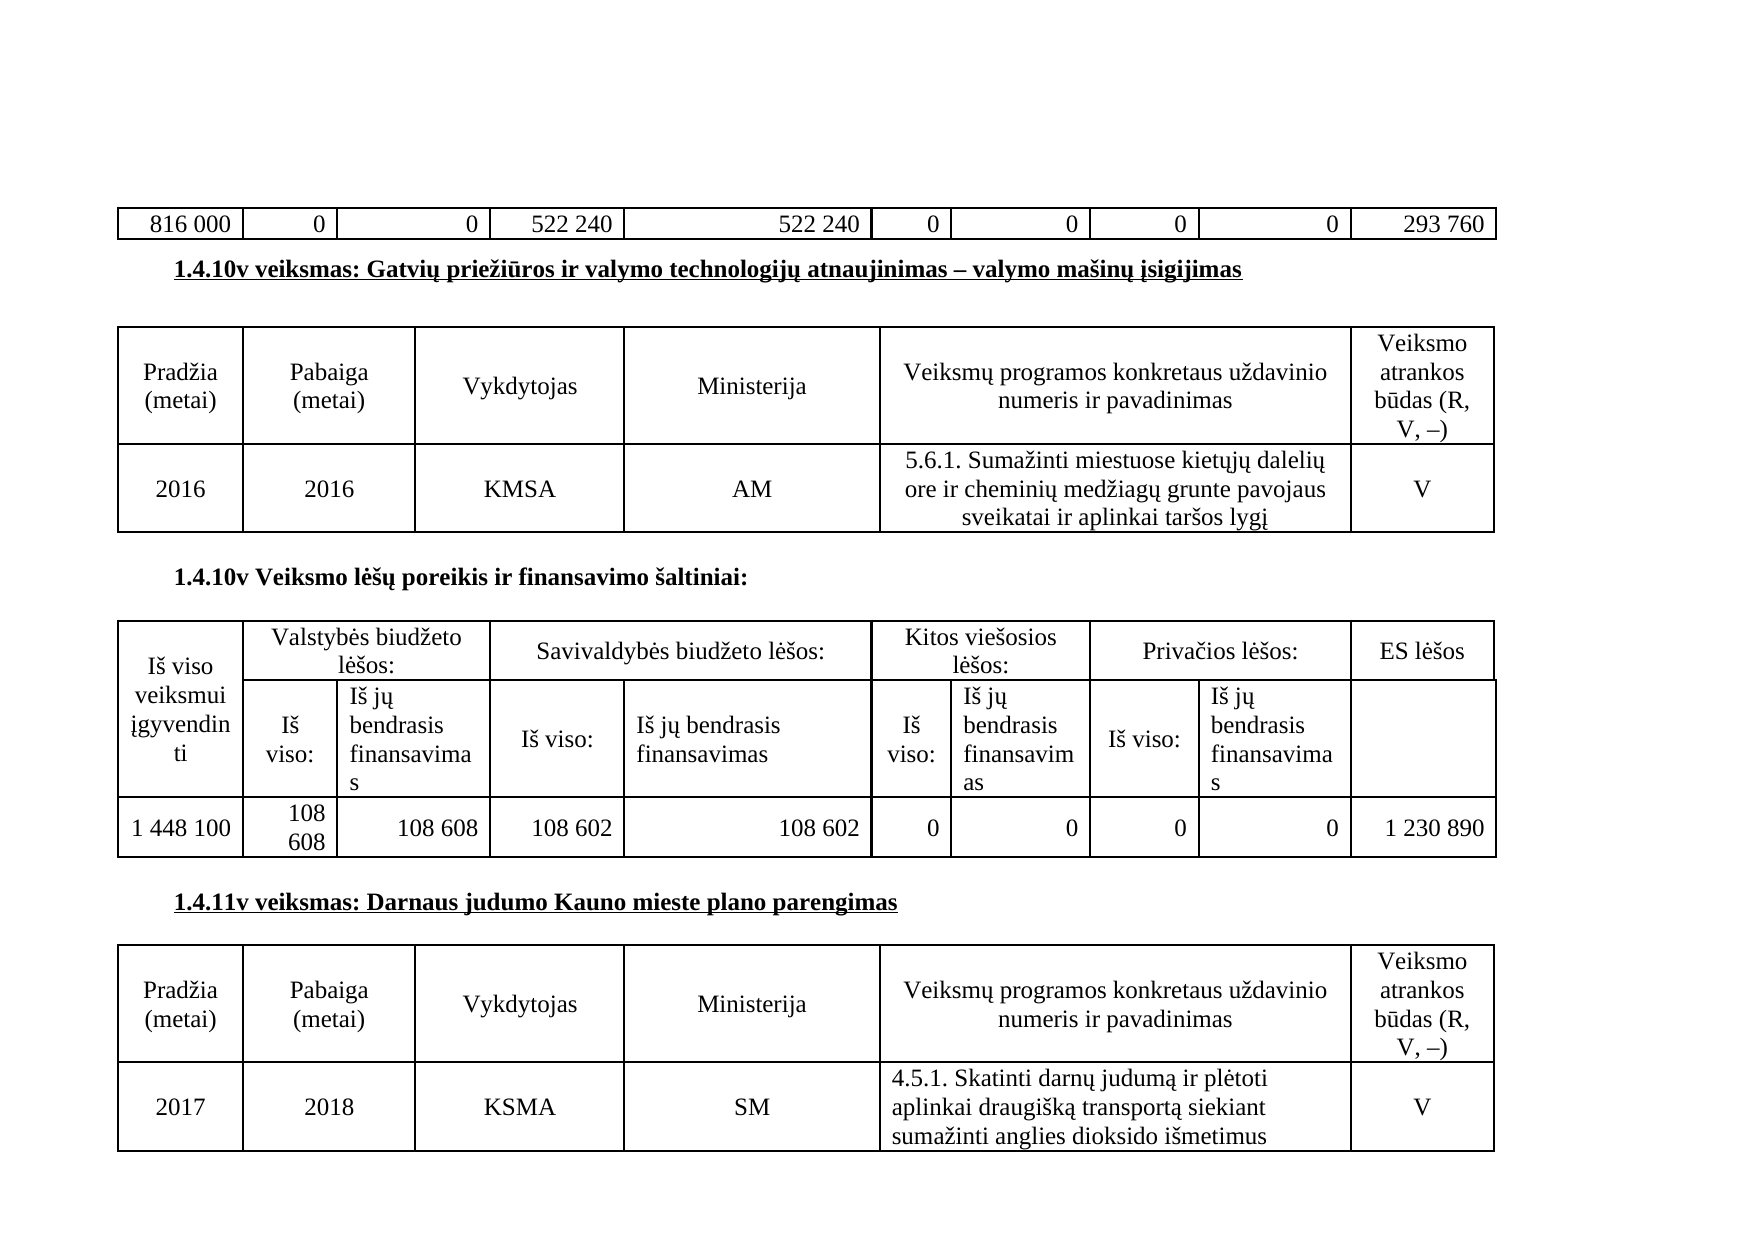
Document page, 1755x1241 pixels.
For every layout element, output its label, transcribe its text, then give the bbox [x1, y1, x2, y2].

table_cell [1521, 620, 1636, 679]
table_cell Iš jų bendrasis finansavimas [625, 681, 870, 796]
table_cell [1496, 443, 1521, 531]
table_cell 1.4.11v veiksmas: Darnaus judumo Kauno mieste plano parengimas [162, 887, 1493, 915]
table_cell [337, 591, 415, 619]
table_cell 4.5.1. Skatinti darnų judumą ir plėtoti aplinkai draugišką transportą siekiant sumažinti anglies dioksido išmetimus [881, 1063, 1350, 1149]
table_cell [1351, 562, 1493, 591]
table_cell [951, 591, 995, 619]
table_cell KSMA [416, 1063, 623, 1149]
table_cell Iš viso: [873, 681, 950, 796]
table_cell SM [625, 1063, 879, 1149]
table_cell Ministerija [625, 946, 879, 1061]
table_cell 1.4.10v Veiksmo lėšų poreikis ir finansavimo šaltiniai: [162, 562, 1351, 591]
table_cell [1199, 591, 1221, 619]
table_cell [1199, 915, 1221, 944]
table_cell 5.6.1. Sumažinti miestuose kietųjų dalelių ore ir cheminių medžiagų grunte pavojaus sveikatai ir aplinkai taršos lygį [881, 445, 1350, 531]
table_cell [624, 915, 660, 944]
table_cell 1 448 100 [119, 798, 242, 856]
table_cell [1496, 620, 1521, 679]
table_cell [1199, 858, 1221, 887]
table_cell 816 000 [119, 209, 242, 237]
table_cell [1199, 533, 1221, 562]
table_cell [871, 533, 951, 562]
table_cell 0 [952, 209, 1089, 237]
table_cell [660, 591, 871, 619]
table_cell [871, 915, 951, 944]
table_cell [624, 858, 660, 887]
table_cell [624, 533, 660, 562]
table_cell [660, 533, 871, 562]
table_cell Pabaiga (metai) [244, 946, 414, 1061]
table_cell 0 [1200, 798, 1350, 856]
table_cell [1521, 238, 1636, 297]
table_cell [995, 533, 1090, 562]
table_cell [415, 533, 490, 562]
table_cell [1090, 915, 1198, 944]
table_cell [118, 533, 162, 562]
table_cell [871, 297, 951, 326]
table_cell 0 [338, 209, 489, 237]
table_cell V [1352, 1063, 1493, 1149]
table_cell [415, 591, 490, 619]
table_cell 0 [952, 798, 1089, 856]
table_cell 0 [1091, 209, 1198, 237]
table_cell [490, 591, 624, 619]
table_cell [1497, 796, 1521, 856]
table_cell Iš jų bendrasis finansavimas [952, 681, 1089, 796]
table_cell [1521, 562, 1636, 591]
table_cell [1496, 562, 1521, 591]
table_cell [1521, 443, 1636, 531]
table_cell 522 240 [625, 209, 870, 237]
table_cell [118, 591, 162, 619]
table_cell [1521, 531, 1636, 562]
table_cell 2017 [119, 1063, 242, 1149]
table_cell Iš jų bendrasis finansavimas [338, 681, 489, 796]
table_cell Ministerija [625, 328, 879, 443]
table_cell [162, 297, 243, 326]
table_cell 0 [244, 209, 336, 237]
table_cell [1521, 297, 1636, 326]
table_cell [995, 297, 1090, 326]
table_cell [1521, 796, 1636, 856]
table_cell AM [625, 445, 879, 531]
table_cell [995, 591, 1090, 619]
table_cell [995, 915, 1090, 944]
table_cell [1521, 591, 1636, 619]
table_cell 108 608 [244, 798, 336, 856]
table_cell Savivaldybės biudžeto lėšos: [491, 622, 870, 679]
table_cell [1351, 591, 1521, 619]
table_cell [1199, 297, 1221, 326]
table_cell 293 760 [1352, 209, 1495, 237]
table_cell [660, 297, 871, 326]
table_cell [951, 858, 995, 887]
table_cell 522 240 [491, 209, 623, 237]
table_cell [118, 915, 162, 944]
table_cell Veiksmų programos konkretaus uždavinio numeris ir pavadinimas [881, 328, 1350, 443]
table_cell 2016 [244, 445, 414, 531]
table_cell [162, 533, 243, 562]
table_cell [118, 297, 162, 326]
table_cell [243, 858, 337, 887]
table_cell [1521, 326, 1636, 443]
table_cell [490, 297, 624, 326]
table_cell [1352, 681, 1495, 796]
table_cell [1221, 297, 1351, 326]
table_cell [660, 915, 871, 944]
table_cell Kitos viešosios lėšos: [873, 622, 1089, 679]
table_cell 108 608 [338, 798, 489, 856]
table_cell [1351, 915, 1521, 944]
table_cell [490, 533, 624, 562]
table_cell Pradžia (metai) [119, 946, 242, 1061]
table_cell [415, 915, 490, 944]
table_cell [951, 533, 995, 562]
table_cell 2018 [244, 1063, 414, 1149]
table_cell [337, 297, 415, 326]
table_cell [995, 858, 1090, 887]
table_cell [871, 591, 951, 619]
table_cell [1521, 944, 1636, 1061]
table_cell Iš viso: [491, 681, 623, 796]
table_cell [118, 240, 162, 297]
table_cell [162, 858, 243, 887]
table_cell [118, 858, 162, 887]
table_cell 1.4.10v veiksmas: Gatvių priežiūros ir valymo technologijų atnaujinimas – valymo mašinų įsigijimas [162, 240, 1493, 297]
table_cell Pabaiga (metai) [244, 328, 414, 443]
table_cell 0 [873, 209, 950, 237]
table_cell [1521, 679, 1636, 796]
table_cell [1090, 297, 1198, 326]
table_cell [1090, 591, 1198, 619]
table_cell [162, 915, 243, 944]
table_cell [415, 297, 490, 326]
table_cell 108 602 [491, 798, 623, 856]
table_cell [490, 915, 624, 944]
table_cell [1521, 1061, 1636, 1149]
table_cell [415, 858, 490, 887]
table_cell [1351, 531, 1521, 562]
table_cell [1090, 533, 1198, 562]
table_cell [1351, 856, 1521, 887]
table_cell 1 230 890 [1352, 798, 1495, 856]
table_cell Privačios lėšos: [1091, 622, 1350, 679]
table_cell 0 [1091, 798, 1198, 856]
table_cell 0 [1200, 209, 1350, 237]
table_cell Veiksmo atrankos būdas (R, V, –) [1352, 328, 1493, 443]
table_cell Vykdytojas [416, 946, 623, 1061]
table_cell [624, 297, 660, 326]
table_cell [337, 858, 415, 887]
table_cell [118, 562, 162, 591]
table_cell [337, 533, 415, 562]
table_cell [243, 297, 337, 326]
table_cell Vykdytojas [416, 328, 623, 443]
table_cell 2016 [119, 445, 242, 531]
table_cell [871, 858, 951, 887]
table_cell [1221, 591, 1351, 619]
table_cell KMSA [416, 445, 623, 531]
table_cell [243, 533, 337, 562]
table_cell Iš viso: [244, 681, 336, 796]
table_cell [1521, 887, 1636, 915]
table_cell [1496, 238, 1521, 297]
table_cell Iš viso veiksmui įgyvendinti [119, 622, 242, 796]
table_cell [1497, 679, 1521, 796]
table_cell [1496, 944, 1521, 1061]
table_cell [951, 915, 995, 944]
table_cell [1221, 858, 1351, 887]
table_cell [118, 887, 162, 915]
table_cell Veiksmų programos konkretaus uždavinio numeris ir pavadinimas [881, 946, 1350, 1061]
table_cell [1221, 915, 1351, 944]
table_cell 108 602 [625, 798, 870, 856]
table_cell Iš jų bendrasis finansavimas [1200, 681, 1350, 796]
table_cell Iš viso: [1091, 681, 1198, 796]
table_cell [243, 915, 337, 944]
table_cell [337, 915, 415, 944]
table_cell [243, 591, 337, 619]
table_cell [1496, 887, 1521, 915]
table_cell [624, 591, 660, 619]
table_cell [162, 591, 243, 619]
table_cell [1497, 207, 1521, 237]
table_cell V [1352, 445, 1493, 531]
table_cell [490, 858, 624, 887]
table_cell ES lėšos [1352, 622, 1493, 679]
table_cell [1351, 297, 1521, 326]
table_cell [1521, 207, 1636, 237]
table_cell 0 [873, 798, 950, 856]
table_cell Veiksmo atrankos būdas (R, V, –) [1352, 946, 1493, 1061]
table_cell [660, 858, 871, 887]
table_cell [1521, 856, 1636, 887]
table_cell [1221, 533, 1351, 562]
table_cell [951, 297, 995, 326]
table_cell Pradžia (metai) [119, 328, 242, 443]
table_cell Valstybės biudžeto lėšos: [244, 622, 489, 679]
table_cell [1496, 326, 1521, 443]
table_cell [1521, 915, 1636, 944]
table_cell [1496, 1061, 1521, 1149]
table_cell [1090, 858, 1198, 887]
